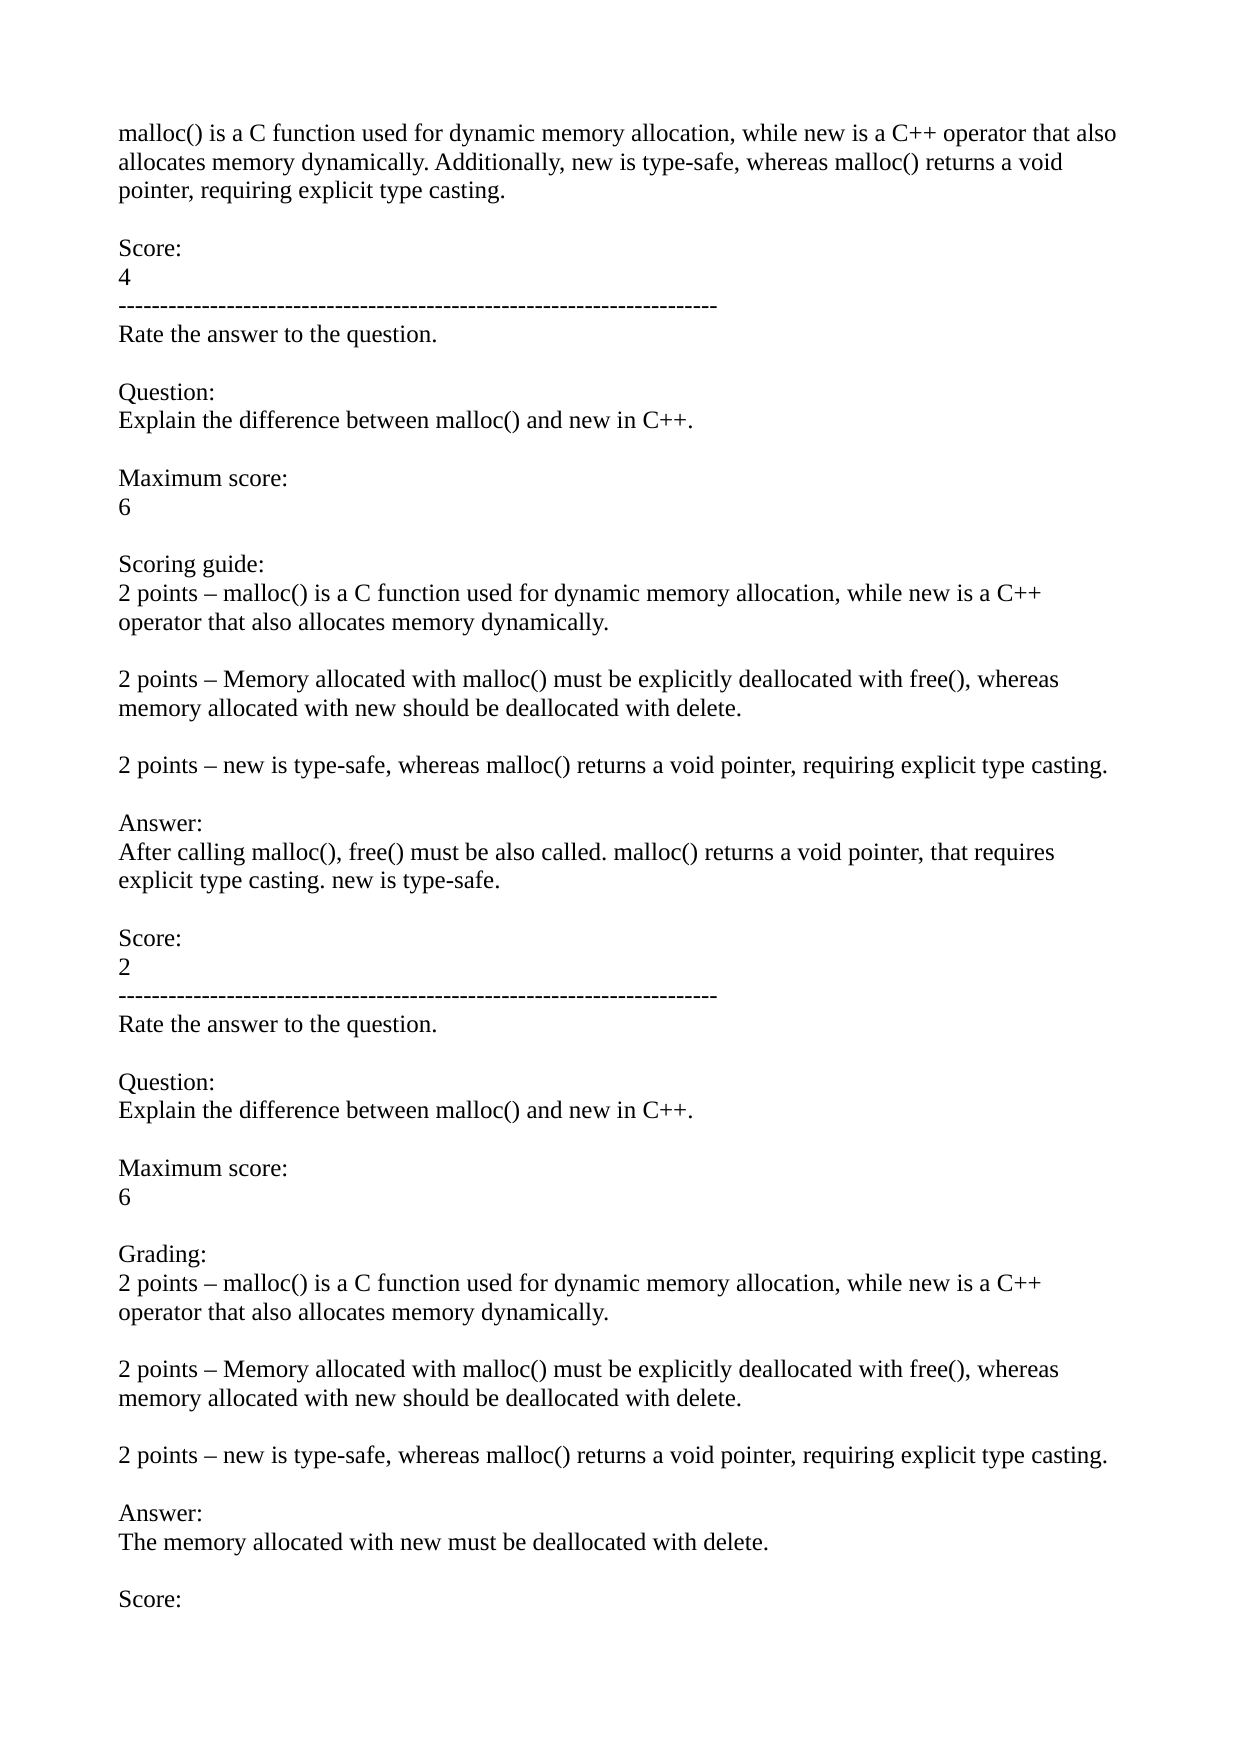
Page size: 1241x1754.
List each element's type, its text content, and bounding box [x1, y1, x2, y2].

text After calling malloc(), free() must be also called. malloc() returns a void pointer, that requires explicit type casting. new is type-safe. [118, 837, 1122, 894]
text Rate the answer to the question. [118, 1009, 1122, 1038]
text 2 [118, 952, 1122, 981]
text 6 [118, 1182, 1122, 1211]
text Score: [118, 233, 1122, 262]
text Scoring guide: [118, 549, 1122, 578]
text ------------------------------------------------------------------------ [118, 981, 1122, 1009]
text Question: [118, 377, 1122, 406]
text 2 points – new is type-safe, whereas malloc() returns a void pointer, requiring explicit type casting. [118, 1441, 1122, 1469]
text 6 [118, 492, 1122, 521]
text 2 points – Memory allocated with malloc() must be explicitly deallocated with free(), whereas memory allocated with new should be deallocated with delete. [118, 1354, 1122, 1412]
text Explain the difference between malloc() and new in C++. [118, 406, 1122, 434]
text Answer: [118, 808, 1122, 837]
text 4 [118, 262, 1122, 291]
text 2 points – Memory allocated with malloc() must be explicitly deallocated with free(), whereas memory allocated with new should be deallocated with delete. [118, 664, 1122, 722]
text Explain the difference between malloc() and new in C++. [118, 1096, 1122, 1124]
text malloc() is a C function used for dynamic memory allocation, while new is a C++ operator that also allocates memory dynamically. Additionally, new is type-safe, whereas malloc() returns a void pointer, requiring explicit type casting. [118, 118, 1122, 204]
text Score: [118, 1584, 1122, 1613]
text Answer: [118, 1498, 1122, 1527]
text ------------------------------------------------------------------------ [118, 291, 1122, 319]
text Maximum score: [118, 1153, 1122, 1182]
text 2 points – malloc() is a C function used for dynamic memory allocation, while new is a C++ operator that also allocates memory dynamically. [118, 578, 1122, 636]
text Score: [118, 923, 1122, 952]
text Rate the answer to the question. [118, 319, 1122, 348]
text Grading: [118, 1239, 1122, 1268]
text Maximum score: [118, 463, 1122, 492]
text Question: [118, 1067, 1122, 1096]
text 2 points – malloc() is a C function used for dynamic memory allocation, while new is a C++ operator that also allocates memory dynamically. [118, 1268, 1122, 1326]
text The memory allocated with new must be deallocated with delete. [118, 1527, 1122, 1556]
text 2 points – new is type-safe, whereas malloc() returns a void pointer, requiring explicit type casting. [118, 751, 1122, 779]
